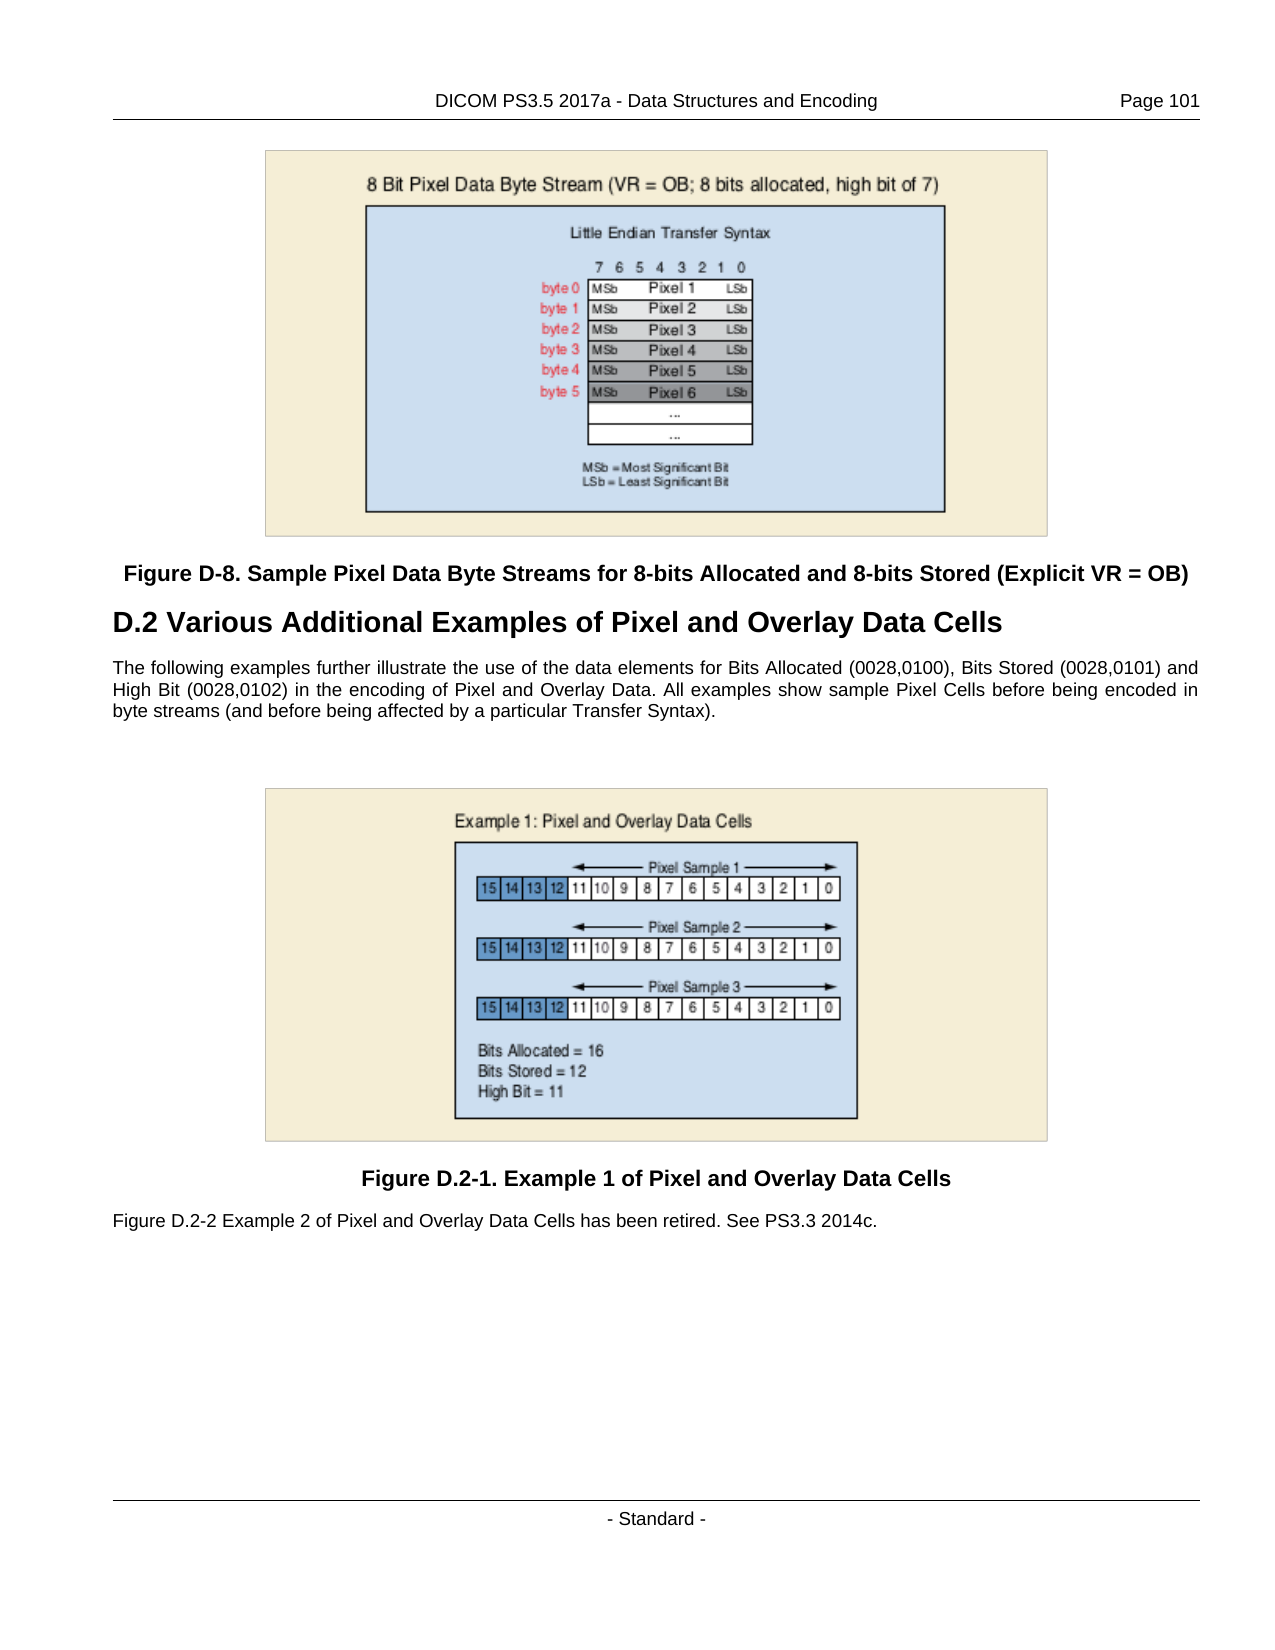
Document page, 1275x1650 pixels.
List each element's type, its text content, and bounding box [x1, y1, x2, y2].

text D.2 Various Additional Examples of Pixel and Overlay Data Cells [112, 604, 1200, 638]
text Figure D.2-2 Example 2 of Pixel and Overlay Data Cells has been retired. See PS3.3 2014c. [112, 1209, 1200, 1231]
text The following examples further illustrate the use of the data elements for Bits Allocated (0028,0100), Bits Stored (0028,0101) and High Bit (0028,0102) in the encoding of Pixel and Overlay Data. All examples show sample Pixel Cells before being encoded in byte streams (and before being affected by a particular Transfer Syntax). [112, 657, 1200, 722]
text Figure D.2-1. Example 1 of Pixel and Overlay Data Cells [112, 1165, 1200, 1191]
text Figure D-8. Sample Pixel Data Byte Streams for 8-bits Allocated and 8-bits Stored (Explicit VR = OB) [112, 560, 1200, 586]
picture [264, 150, 1049, 538]
picture [264, 787, 1049, 1143]
